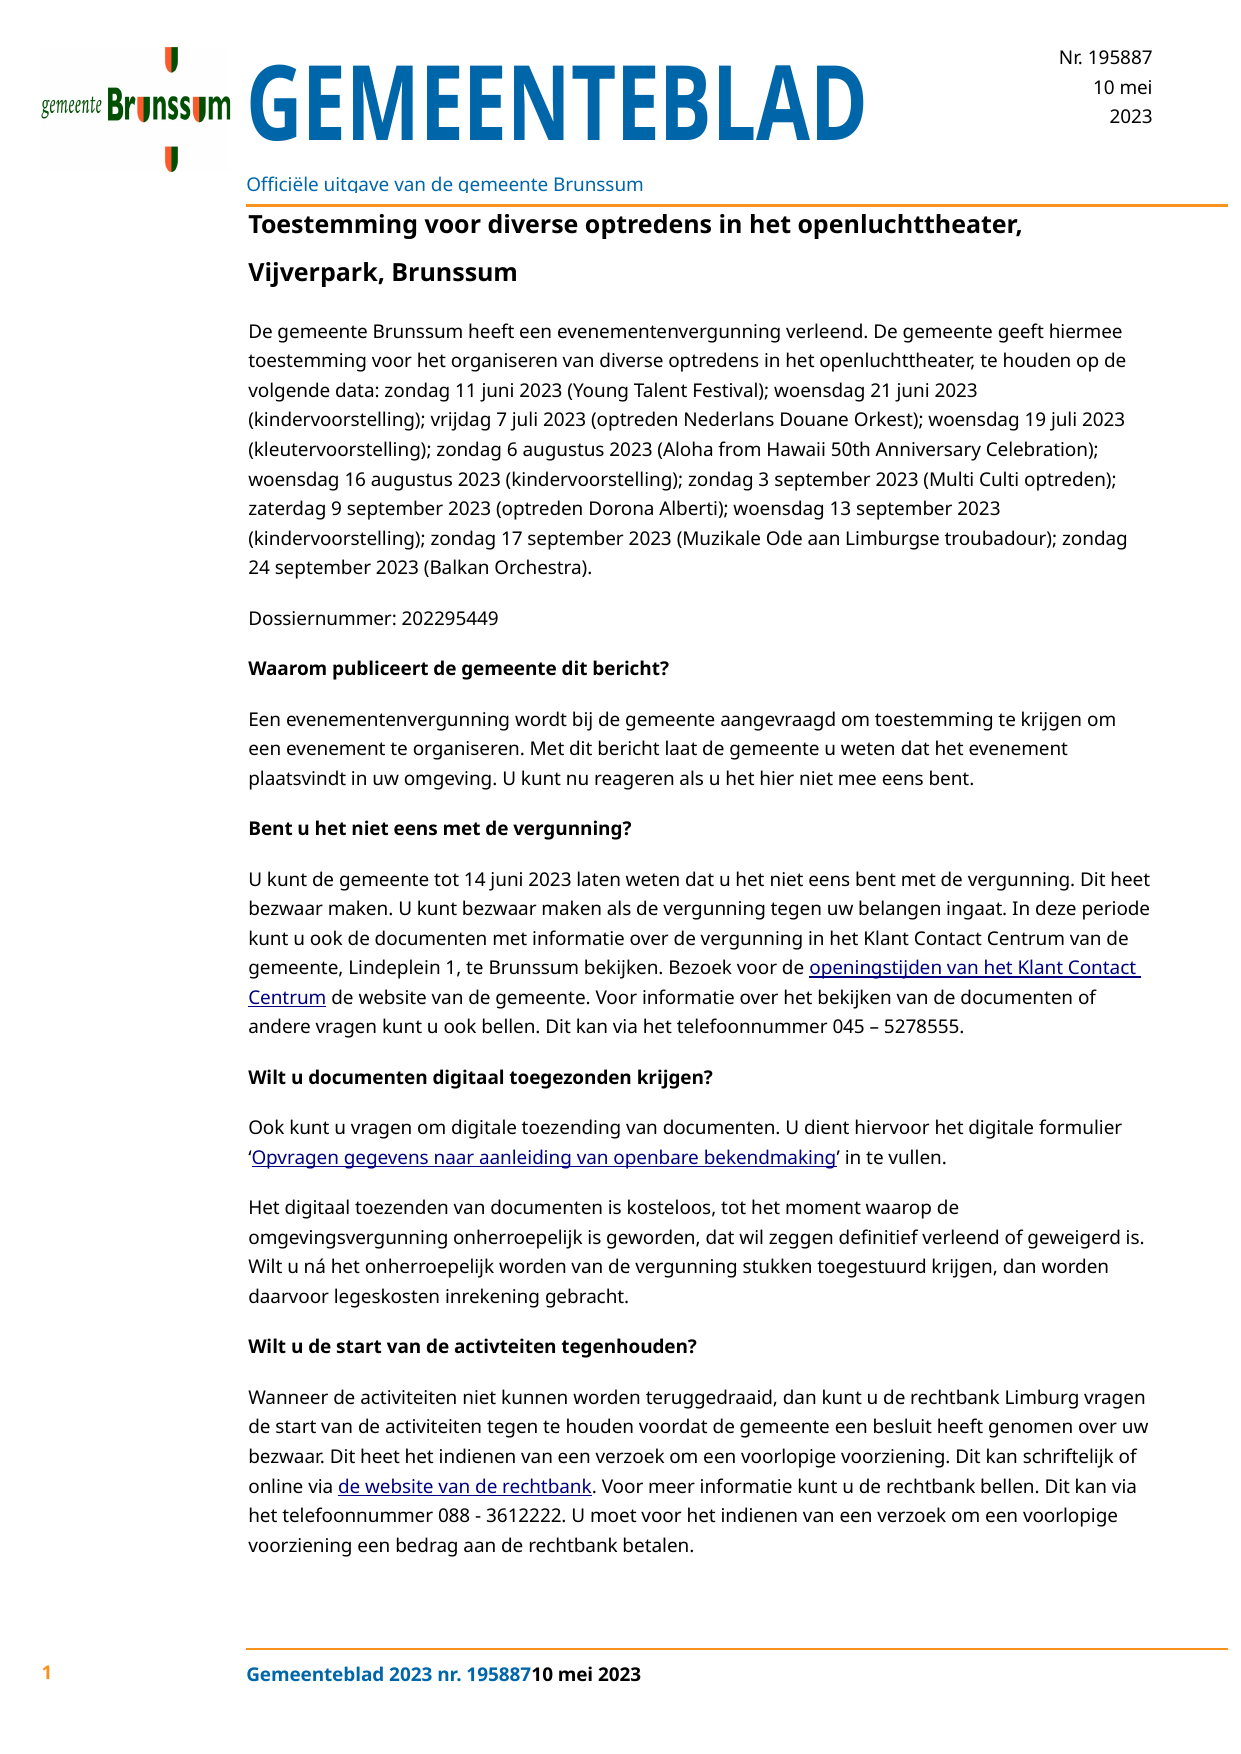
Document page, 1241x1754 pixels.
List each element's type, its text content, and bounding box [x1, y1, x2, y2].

text Waarom publiceert de gemeente dit bericht? [248, 655, 1152, 681]
text Wilt u documenten digitaal toegezonden krijgen? [248, 1064, 1152, 1090]
text Toestemming voor diverse optredens in het openluchttheater, Vijverpark, Brunssum [248, 207, 1152, 288]
text Wilt u de start van de activteiten tegenhouden? [248, 1334, 1152, 1359]
text De gemeente Brunssum heeft een evenementenvergunning verleend. De gemeente geeft hiermee toestemming voor het organiseren van diverse optredens in het openluchttheater, te houden op de volgende data: zondag 11 juni 2023 (Young Talent Festival); woensdag 21 juni 2023 (kindervoorstelling); vrijdag 7 juli 2023 (optreden Nederlans Douane Orkest); woensdag 19 juli 2023 (kleutervoorstelling); zondag 6 augustus 2023 (Aloha from Hawaii 50th Anniversary Celebration); woensdag 16 augustus 2023 (kindervoorstelling); zondag 3 september 2023 (Multi Culti optreden); zaterdag 9 september 2023 (optreden Dorona Alberti); woensdag 13 september 2023 (kindervoorstelling); zondag 17 september 2023 (Muzikale Ode aan Limburgse troubadour); zondag 24 september 2023 (Balkan Orchestra). [248, 318, 1152, 580]
text Wanneer de activiteiten niet kunnen worden teruggedraaid, dan kunt u de rechtbank Limburg vragen de start van de activiteiten tegen te houden voordat de gemeente een besluit heeft genomen over uw bezwaar. Dit heet het indienen van een verzoek om een voorlopige voorziening. Dit kan schriftelijk of online via de website van de rechtbank. Voor meer informatie kunt u de rechtbank bellen. Dit kan via het telefoonnummer 088 - 3612222. U moet voor het indienen van een verzoek om een voorlopige voorziening een bedrag aan de rechtbank betalen. [248, 1384, 1152, 1558]
text Dossiernummer: 202295449 [248, 605, 1152, 631]
picture [41, 47, 231, 172]
text Ook kunt u vragen om digitale toezending van documenten. U dient hiervoor het digitale formulier ‘Opvragen gegevens naar aanleiding van openbare bekendmaking’ in te vullen. [248, 1114, 1152, 1170]
text Het digitaal toezenden van documenten is kosteloos, tot het moment waarop de omgevingsvergunning onherroepelijk is geworden, dat wil zeggen definitief verleend of geweigerd is. Wilt u ná het onherroepelijk worden van de vergunning stukken toegestuurd krijgen, dan worden daarvoor legeskosten inrekening gebracht. [248, 1194, 1152, 1309]
text Een evenementenvergunning wordt bij de gemeente aangevraagd om toestemming te krijgen om een evenement te organiseren. Met dit bericht laat de gemeente u weten dat het evenement plaatsvindt in uw omgeving. U kunt nu reageren als u het hier niet mee eens bent. [248, 706, 1152, 791]
text Bent u het niet eens met de vergunning? [248, 815, 1152, 841]
text U kunt de gemeente tot 14 juni 2023 laten weten dat u het niet eens bent met de vergunning. Dit heet bezwaar maken. U kunt bezwaar maken als de vergunning tegen uw belangen ingaat. In deze periode kunt u ook de documenten met informatie over de vergunning in het Klant Contact Centrum van de gemeente, Lindeplein 1, te Brunssum bekijken. Bezoek voor de openingstijden van het Klant Contact Centrum de website van de gemeente. Voor informatie over het bekijken van de documenten of andere vragen kunt u ook bellen. Dit kan via het telefoonnummer 045 – 5278555. [248, 866, 1152, 1039]
